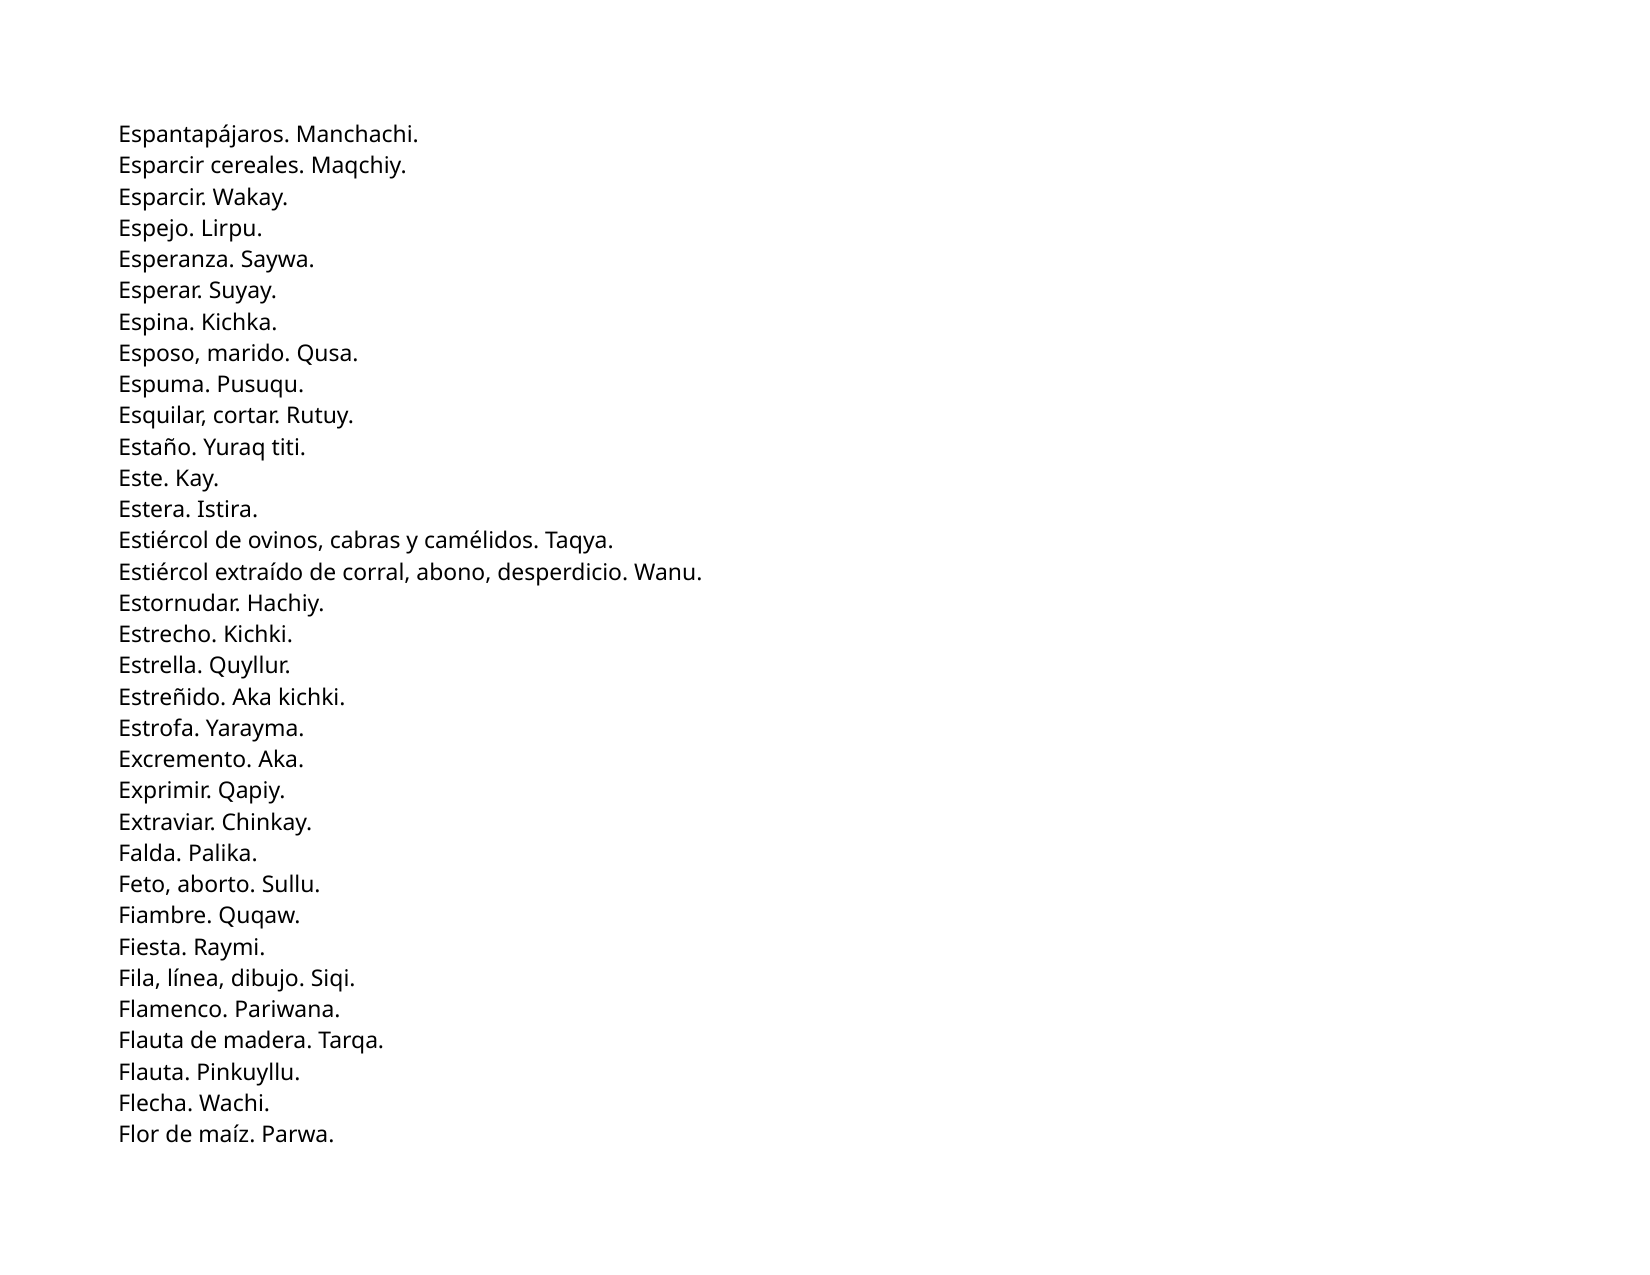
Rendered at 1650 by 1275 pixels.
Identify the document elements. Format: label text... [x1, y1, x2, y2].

text Espina. Kichka. [118, 306, 1532, 337]
text Excremento. Aka. [118, 743, 1532, 774]
text Flamenco. Pariwana. [118, 993, 1532, 1024]
text Extraviar. Chinkay. [118, 806, 1532, 837]
text Estera. Istira. [118, 493, 1532, 524]
text Estrella. Quyllur. [118, 649, 1532, 681]
text Flecha. Wachi. [118, 1087, 1532, 1118]
text Flauta. Pinkuyllu. [118, 1056, 1532, 1087]
text Fiambre. Quqaw. [118, 899, 1532, 931]
text Estiércol de ovinos, cabras y camélidos. Taqya. [118, 524, 1532, 556]
text Falda. Palika. [118, 837, 1532, 868]
text Estiércol extraído de corral, abono, desperdicio. Wanu. [118, 556, 1532, 587]
text Fiesta. Raymi. [118, 931, 1532, 962]
text Flauta de madera. Tarqa. [118, 1024, 1532, 1056]
text Esperanza. Saywa. [118, 243, 1532, 274]
text Esparcir. Wakay. [118, 181, 1532, 212]
text Espantapájaros. Manchachi. [118, 118, 1532, 149]
text Estreñido. Aka kichki. [118, 681, 1532, 712]
text Fila, línea, dibujo. Siqi. [118, 962, 1532, 993]
text Estrofa. Yarayma. [118, 712, 1532, 743]
text Estrecho. Kichki. [118, 618, 1532, 649]
text Espuma. Pusuqu. [118, 368, 1532, 399]
text Estaño. Yuraq titi. [118, 431, 1532, 462]
text Feto, aborto. Sullu. [118, 868, 1532, 899]
text Estornudar. Hachiy. [118, 587, 1532, 618]
text Exprimir. Qapiy. [118, 774, 1532, 806]
text Esposo, marido. Qusa. [118, 337, 1532, 368]
text Espejo. Lirpu. [118, 212, 1532, 243]
text Flor de maíz. Parwa. [118, 1118, 1532, 1149]
text Esparcir cereales. Maqchiy. [118, 149, 1532, 181]
text Esquilar, cortar. Rutuy. [118, 399, 1532, 431]
text Esperar. Suyay. [118, 274, 1532, 306]
text Este. Kay. [118, 462, 1532, 493]
